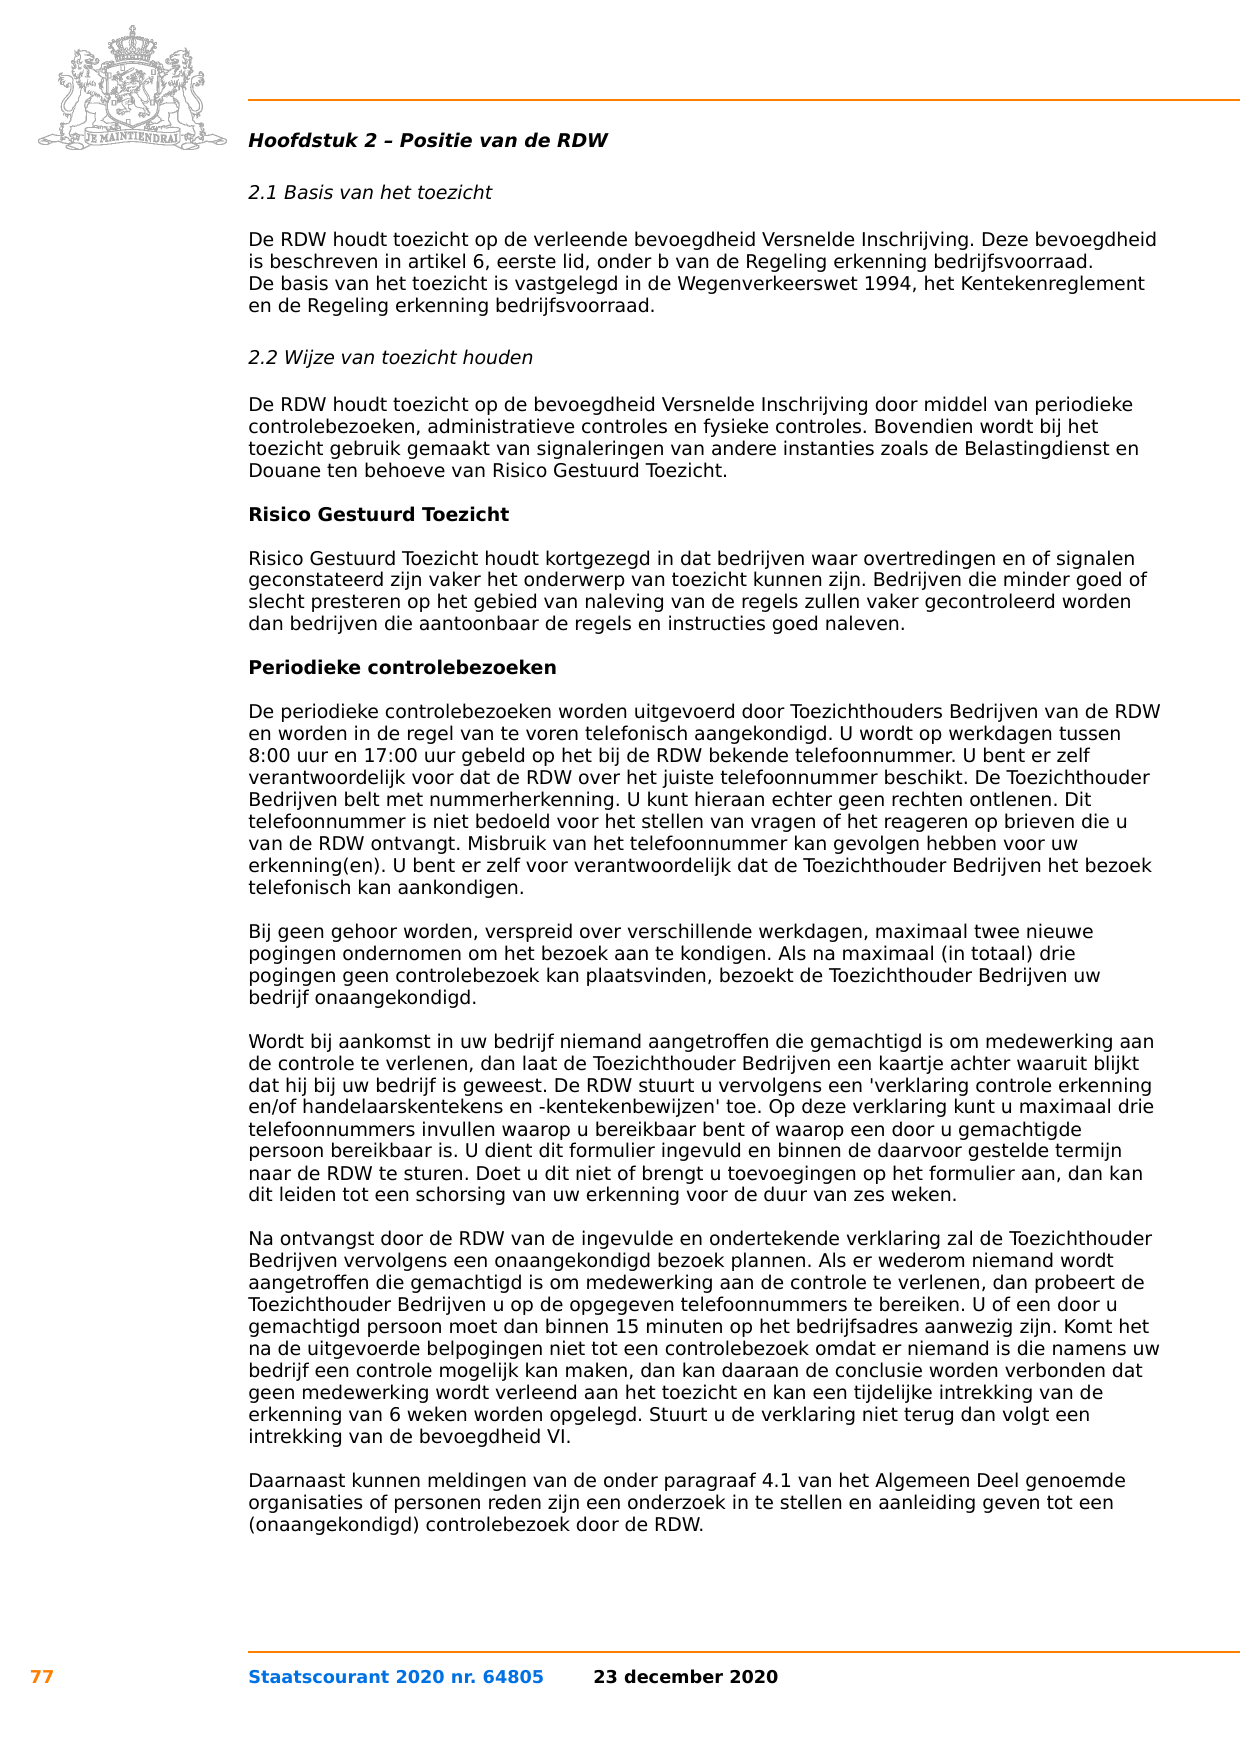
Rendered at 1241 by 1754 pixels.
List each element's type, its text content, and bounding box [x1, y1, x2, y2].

text Bij geen gehoor worden, verspreid over verschillende werkdagen, maximaal twee nieuwe pogingen ondernomen om het bezoek aan te kondigen. Als na maximaal (in totaal) drie pogingen geen controlebezoek kan plaatsvinden, bezoekt de Toezichthouder Bedrijven uw bedrijf onaangekondigd. [248, 921, 1163, 1009]
text Risico Gestuurd Toezicht houdt kortgezegd in dat bedrijven waar overtredingen en of signalen geconstateerd zijn vaker het onderwerp van toezicht kunnen zijn. Bedrijven die minder goed of slecht presteren op het gebied van naleving van de regels zullen vaker gecontroleerd worden dan bedrijven die aantoonbaar de regels en instructies goed naleven. [248, 547, 1163, 635]
text Wordt bij aankomst in uw bedrijf niemand aangetroffen die gemachtigd is om medewerking aan de controle te verlenen, dan laat de Toezichthouder Bedrijven een kaartje achter waaruit blijkt dat hij bij uw bedrijf is geweest. De RDW stuurt u vervolgens een 'verklaring controle erkenning en/of handelaarskentekens en -kentekenbewijzen' toe. Op deze verklaring kunt u maximaal drie telefoonnummers invullen waarop u bereikbaar bent of waarop een door u gemachtigde persoon bereikbaar is. U dient dit formulier ingevuld en binnen de daarvoor gestelde termijn naar de RDW te sturen. Doet u dit niet of brengt u toevoegingen op het formulier aan, dan kan dit leiden tot een schorsing van uw erkenning voor de duur van zes weken. [248, 1031, 1163, 1206]
subtitle 2.2 Wijze van toezicht houden [248, 347, 1163, 369]
subtitle 2.1 Basis van het toezicht [248, 182, 1163, 204]
subtitle Periodieke controlebezoeken [248, 657, 1163, 679]
text De RDW houdt toezicht op de bevoegdheid Versnelde Inschrijving door middel van periodieke controlebezoeken, administratieve controles en fysieke controles. Bovendien wordt bij het toezicht gebruik gemaakt van signaleringen van andere instanties zoals de Belastingdienst en Douane ten behoeve van Risico Gestuurd Toezicht. [248, 394, 1163, 482]
text De basis van het toezicht is vastgelegd in de Wegenverkeerswet 1994, het Kentekenreglement en de Regeling erkenning bedrijfsvoorraad. [248, 273, 1163, 317]
subtitle Hoofdstuk 2 – Positie van de RDW [248, 130, 1163, 152]
text De RDW houdt toezicht op de verleende bevoegdheid Versnelde Inschrijving. Deze bevoegdheid is beschreven in artikel 6, eerste lid, onder b van de Regeling erkenning bedrijfsvoorraad. [248, 229, 1163, 273]
text Na ontvangst door de RDW van de ingevulde en ondertekende verklaring zal de Toezichthouder Bedrijven vervolgens een onaangekondigd bezoek plannen. Als er wederom niemand wordt aangetroffen die gemachtigd is om medewerking aan de controle te verlenen, dan probeert de Toezichthouder Bedrijven u op de opgegeven telefoonnummers te bereiken. U of een door u gemachtigd persoon moet dan binnen 15 minuten op het bedrijfsadres aanwezig zijn. Komt het na de uitgevoerde belpogingen niet tot een controlebezoek omdat er niemand is die namens uw bedrijf een controle mogelijk kan maken, dan kan daaraan de conclusie worden verbonden dat geen medewerking wordt verleend aan het toezicht en kan een tijdelijke intrekking van de erkenning van 6 weken worden opgelegd. Stuurt u de verklaring niet terug dan volgt een intrekking van de bevoegdheid VI. [248, 1228, 1163, 1448]
text De periodieke controlebezoeken worden uitgevoerd door Toezichthouders Bedrijven van de RDW en worden in de regel van te voren telefonisch aangekondigd. U wordt op werkdagen tussen 8:00 uur en 17:00 uur gebeld op het bij de RDW bekende telefoonnummer. U bent er zelf verantwoordelijk voor dat de RDW over het juiste telefoonnummer beschikt. De Toezichthouder Bedrijven belt met nummerherkenning. U kunt hieraan echter geen rechten ontlenen. Dit telefoonnummer is niet bedoeld voor het stellen van vragen of het reageren op brieven die u van de RDW ontvangt. Misbruik van het telefoonnummer kan gevolgen hebben voor uw erkenning(en). U bent er zelf voor verantwoordelijk dat de Toezichthouder Bedrijven het bezoek telefonisch kan aankondigen. [248, 701, 1163, 899]
text Daarnaast kunnen meldingen van de onder paragraaf 4.1 van het Algemeen Deel genoemde organisaties of personen reden zijn een onderzoek in te stellen en aanleiding geven tot een (onaangekondigd) controlebezoek door de RDW. [248, 1470, 1163, 1536]
picture [38, 25, 227, 150]
subtitle Risico Gestuurd Toezicht [248, 503, 1163, 526]
